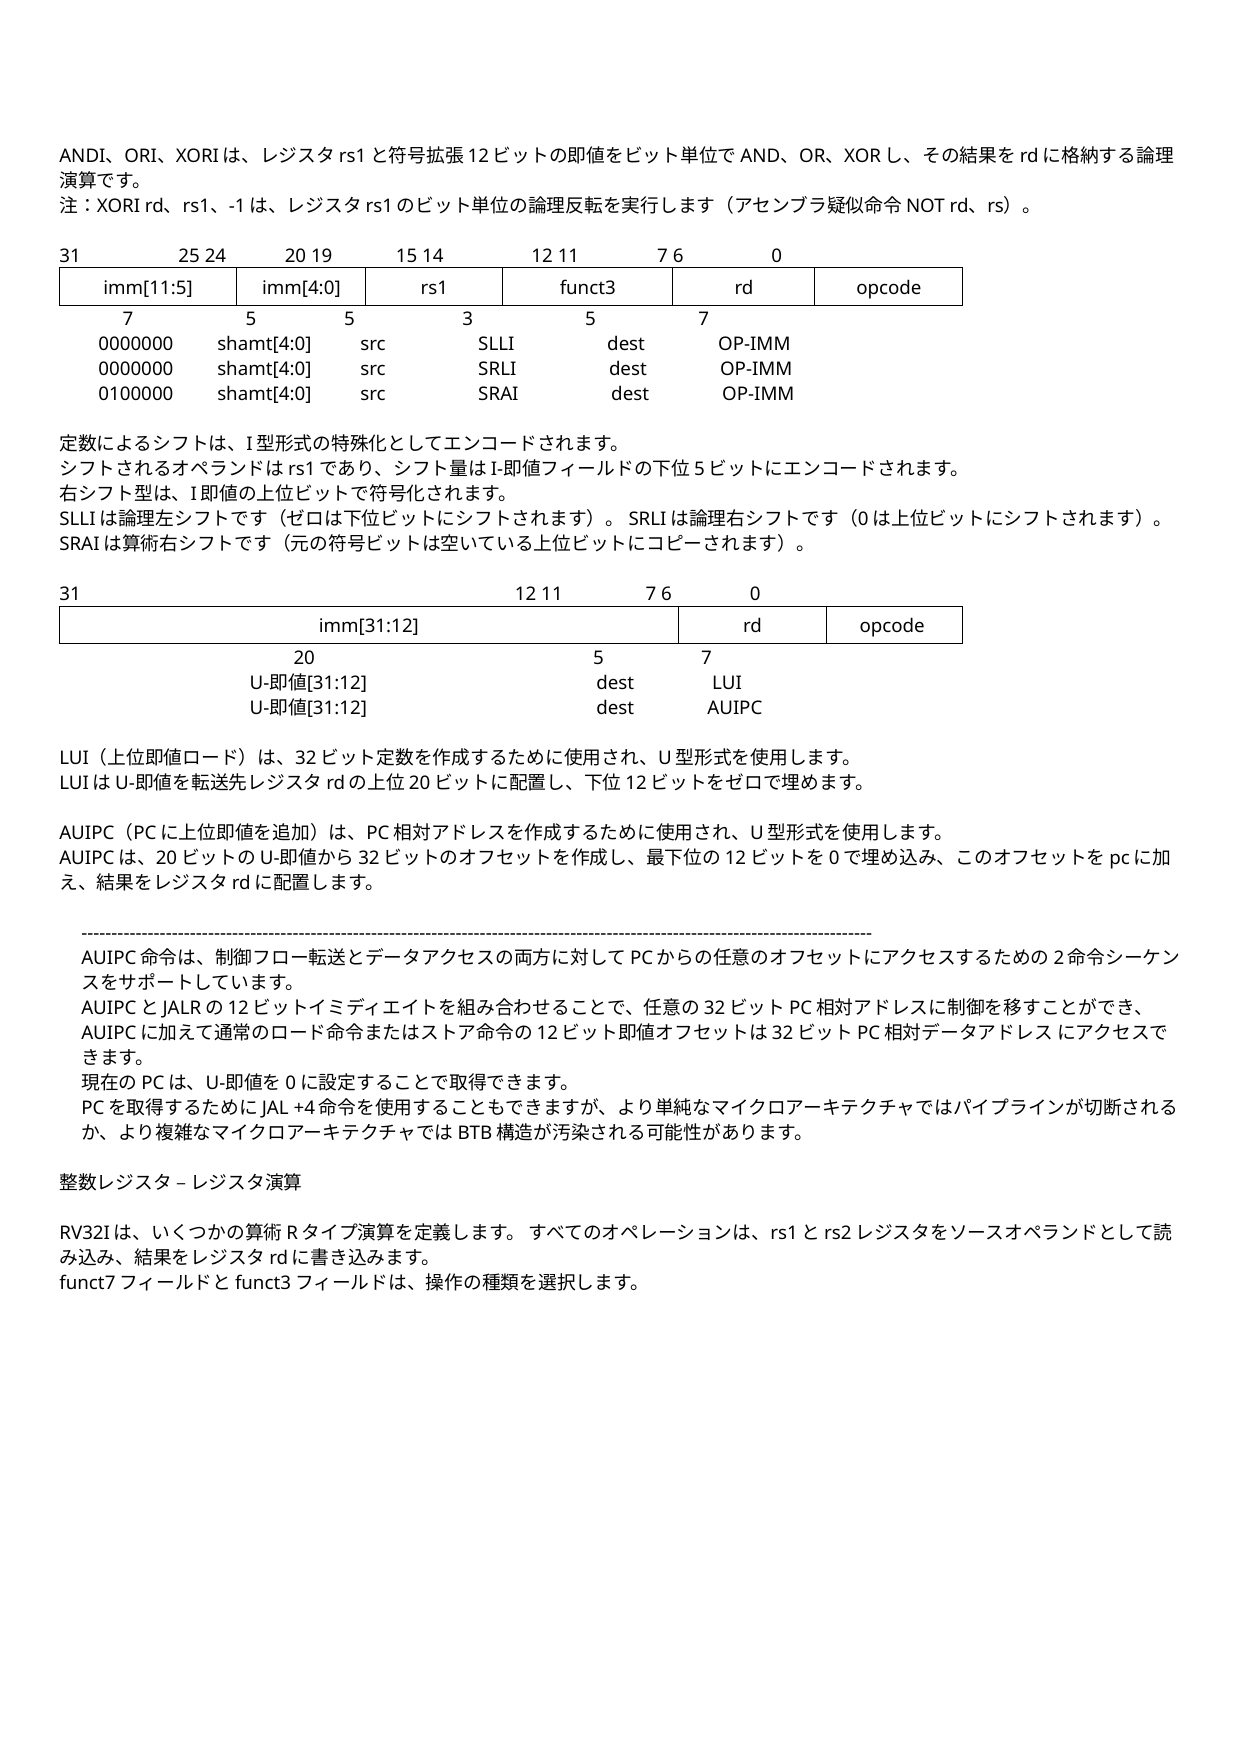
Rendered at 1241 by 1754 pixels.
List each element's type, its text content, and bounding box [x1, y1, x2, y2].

text ----------------------------------------------------------------------------------------------------------------------------------- [81, 919, 1181, 944]
text 定数によるシフトは、I型形式の特殊化としてエンコードされます。 [59, 431, 1181, 456]
table_header [963, 606, 1081, 643]
text AUIPCとJALRの12ビットイミディエイトを組み合わせることで、任意の32ビットPC相対アドレスに制御を移すことができ、AUIPCに加えて通常のロード命令またはストア命令の12ビット即値オフセットは32ビットPC相対データアドレス にアクセスできます。 [81, 994, 1181, 1069]
table_header imm[4:0] [237, 268, 365, 305]
text 0000000 shamt[4:0] src SLLI dest OP-IMM [59, 331, 1181, 356]
text 20 5 7 [59, 644, 1181, 669]
text U-即値[31:12] dest LUI [59, 669, 1181, 694]
text 31 12 11 7 6 0 [59, 581, 1181, 606]
table_header opcode [815, 268, 962, 305]
table_header rd [673, 268, 814, 305]
text RV32Iは、いくつかの算術Rタイプ演算を定義します。 すべてのオペレーションは、rs1とrs2レジスタをソースオペランドとして読み込み、結果をレジスタrdに書き込みます。 [59, 1219, 1181, 1269]
table_header funct3 [503, 268, 672, 305]
text U-即値[31:12] dest AUIPC [59, 694, 1181, 719]
table_header rs1 [366, 268, 502, 305]
text AUIPC（PCに上位即値を追加）は、PC相対アドレスを作成するために使用され、U型形式を使用します。 [59, 819, 1181, 844]
text 整数レジスタ – レジスタ演算 [59, 1169, 1181, 1194]
text 注：XORI rd、rs1、-1は、レジスタrs1のビット単位の論理反転を実行します（アセンブラ疑似命令NOT rd、rs）。 [59, 192, 1181, 217]
text funct7フィールドとfunct3フィールドは、操作の種類を選択します。 [59, 1269, 1181, 1294]
table_header opcode [827, 607, 962, 643]
text LUIはU-即値を転送先レジスタrdの上位20ビットに配置し、下位12ビットをゼロで埋めます。 [59, 769, 1181, 794]
table_header imm[31:12] [60, 607, 678, 643]
text 現在のPCは、U-即値を0に設定することで取得できます。 [81, 1069, 1181, 1094]
text SLLIは論理左シフトです（ゼロは下位ビットにシフトされます）。 SRLIは論理右シフトです（0は上位ビットにシフトされます）。 SRAIは算術右シフトです（元の符号ビットは空いている上位ビットにコピーされます）。 [59, 506, 1181, 556]
text シフトされるオペランドはrs1であり、シフト量はI-即値フィールドの下位5ビットにエンコードされます。 [59, 456, 1181, 481]
text PCを取得するためにJAL +4命令を使用することもできますが、より単純なマイクロアーキテクチャではパイプラインが切断されるか、より複雑なマイクロアーキテクチャではBTB構造が汚染される可能性があります。 [81, 1094, 1181, 1144]
text ANDI、ORI、XORIは、レジスタrs1と符号拡張12ビットの即値をビット単位でAND、OR、XORし、その結果をrdに格納する論理演算です。 [59, 142, 1181, 192]
table_header imm[11:5] [60, 268, 236, 305]
text AUIPC命令は、制御フロー転送とデータアクセスの両方に対してPCからの任意のオフセットにアクセスするための2命令シーケンスをサポートしています。 [81, 944, 1181, 994]
text LUI（上位即値ロード）は、32ビット定数を作成するために使用され、U型形式を使用します。 [59, 744, 1181, 769]
text 0000000 shamt[4:0] src SRLI dest OP-IMM [59, 356, 1181, 381]
table_header [963, 267, 1081, 305]
text 右シフト型は、I即値の上位ビットで符号化されます。 [59, 481, 1181, 506]
text 7 5 5 3 5 7 [59, 306, 1181, 331]
text 0100000 shamt[4:0] src SRAI dest OP-IMM [59, 381, 1181, 406]
text 31 25 24 20 19 15 14 12 11 7 6 0 [59, 242, 1181, 267]
table_header rd [679, 607, 826, 643]
text AUIPCは、20ビットのU-即値から32ビットのオフセットを作成し、最下位の12ビットを0で埋め込み、このオフセットをpcに加え、結果をレジスタrdに配置します。 [59, 844, 1181, 894]
